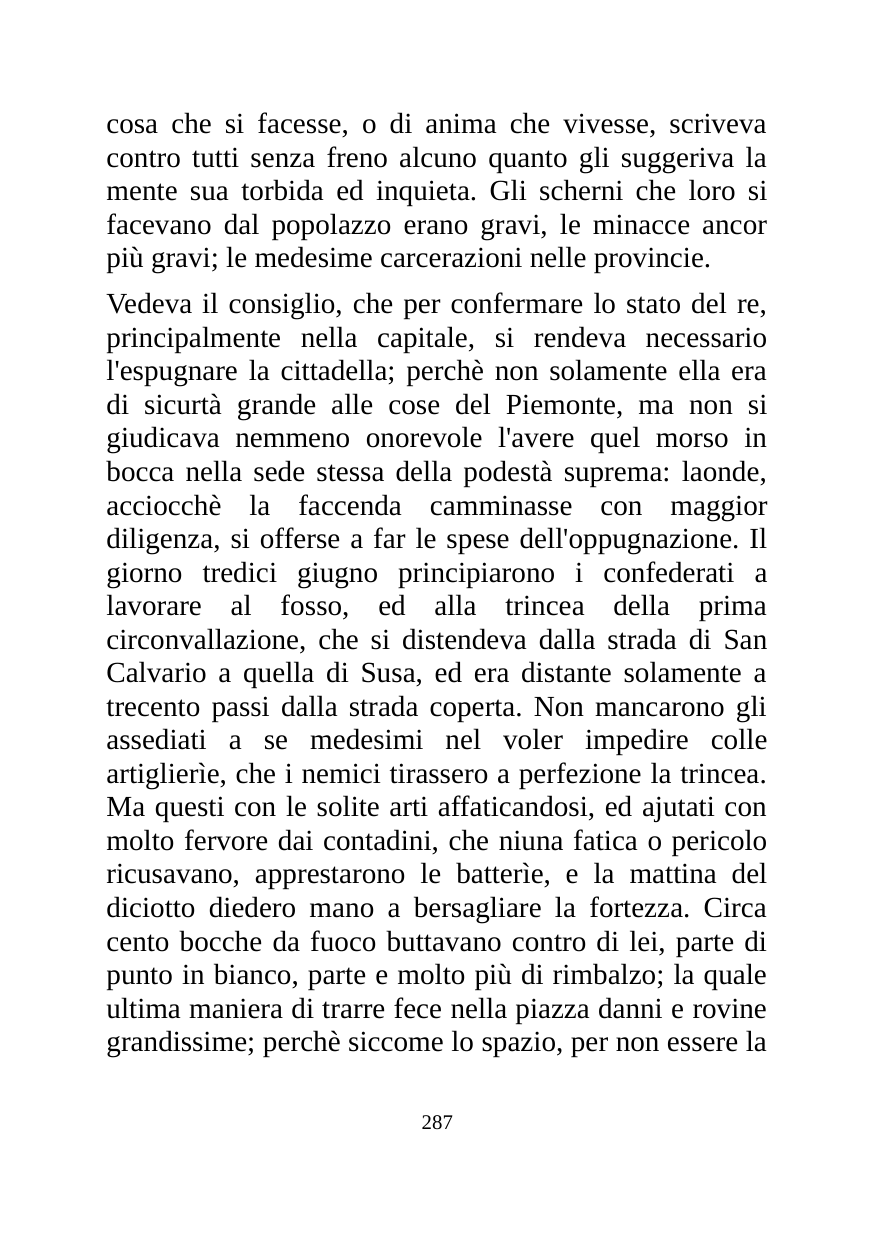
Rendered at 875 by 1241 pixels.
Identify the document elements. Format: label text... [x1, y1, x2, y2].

text Vedeva il consiglio, che per confermare lo stato del re, principalmente nella capitale, si rendeva necessario l'espugnare la cittadella; perchè non solamente ella era di sicurtà grande alle cose del Piemonte, ma non si giudicava nemmeno onorevole l'avere quel morso in bocca nella sede stessa della podestà suprema: laonde, acciocchè la faccenda camminasse con maggior diligenza, si offerse a far le spese dell'oppugnazione. Il giorno tredici giugno principiarono i confederati a lavorare al fosso, ed alla trincea della prima circonvallazione, che si distendeva dalla strada di San Calvario a quella di Susa, ed era distante solamente a trecento passi dalla strada coperta. Non mancarono gli assediati a se medesimi nel voler impedire colle artiglierìe, che i nemici tirassero a perfezione la trincea. Ma questi con le solite arti affaticandosi, ed ajutati con molto fervore dai contadini, che niuna fatica o pericolo ricusavano, apprestarono le batterìe, e la mattina del diciotto diedero mano a bersagliare la fortezza. Circa cento bocche da fuoco buttavano contro di lei, parte di punto in bianco, parte e molto più di rimbalzo; la quale ultima maniera di trarre fece nella piazza danni e rovine grandissime; perchè siccome lo spazio, per non essere la [106, 286, 768, 1058]
text cosa che si facesse, o di anima che vivesse, scriveva contro tutti senza freno alcuno quanto gli suggeriva la mente sua torbida ed inquieta. Gli scherni che loro si facevano dal popolazzo erano gravi, le minacce ancor più gravi; le medesime carcerazioni nelle provincie. [106, 106, 768, 274]
